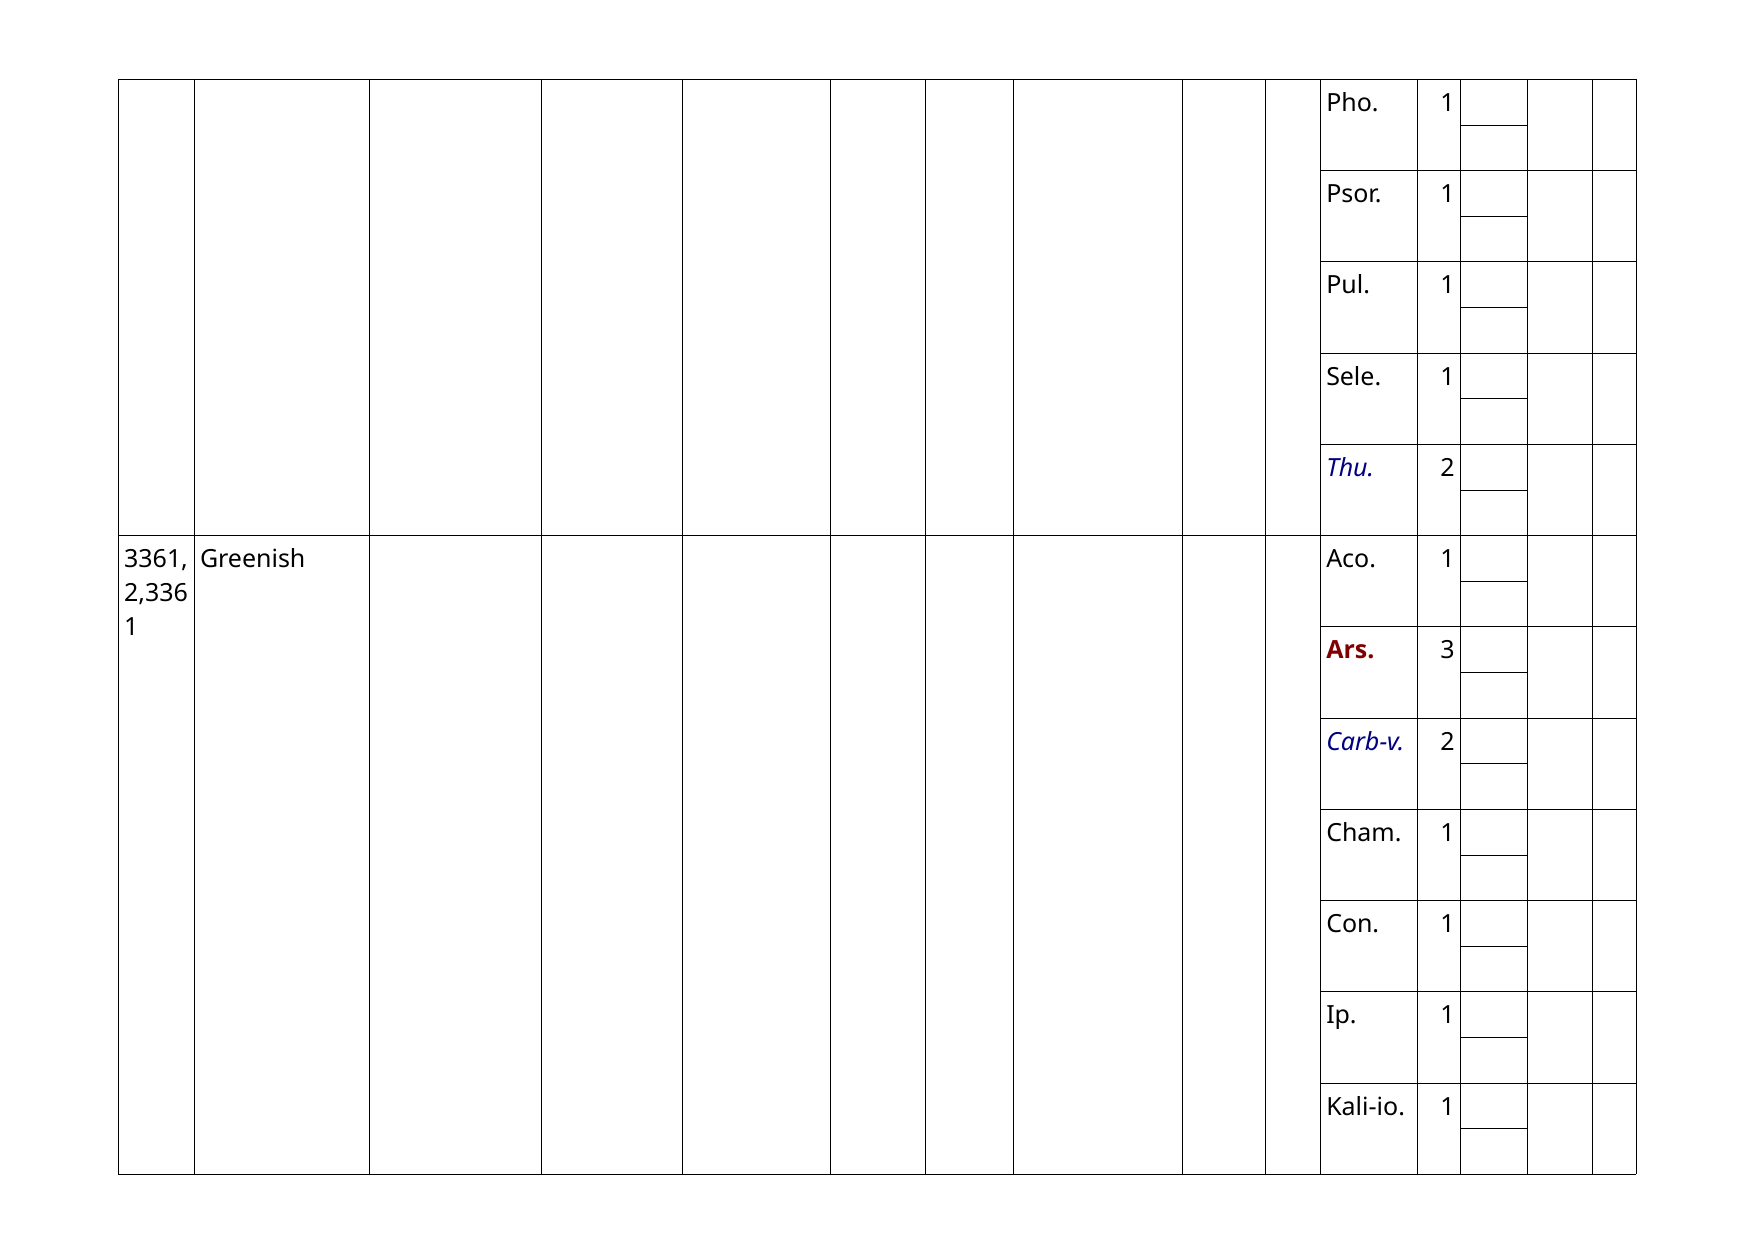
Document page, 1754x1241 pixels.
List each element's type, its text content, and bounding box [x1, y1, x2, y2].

table_cell 1 [1418, 262, 1460, 353]
table_cell Pho. [1321, 80, 1417, 170]
table_cell [1461, 901, 1527, 946]
table_cell Thu. [1321, 445, 1417, 535]
table_cell [1593, 627, 1636, 718]
table_cell 1 [1418, 171, 1460, 261]
table_cell [1528, 171, 1592, 261]
table_cell Cham. [1321, 810, 1417, 900]
table_cell [1461, 947, 1527, 991]
table_cell [1593, 719, 1636, 809]
table_cell [831, 536, 925, 1174]
table_cell [1528, 1084, 1592, 1174]
table_cell Carb-v. [1321, 719, 1417, 809]
table_cell [1014, 80, 1182, 535]
table_cell [370, 80, 541, 535]
table_cell 1 [1418, 901, 1460, 991]
table_cell 2 [1418, 719, 1460, 809]
table_cell [119, 80, 194, 535]
table_cell [195, 80, 369, 535]
table_cell Kali-io. [1321, 1084, 1417, 1174]
table_cell [1528, 536, 1592, 626]
table_cell [926, 536, 1013, 1174]
table_cell Aco. [1321, 536, 1417, 626]
table_cell [1183, 536, 1265, 1174]
table_cell [1461, 80, 1527, 124]
table_cell [1461, 1129, 1527, 1174]
table_cell [1266, 80, 1320, 535]
table_cell [683, 536, 830, 1174]
table_cell [542, 536, 682, 1174]
table_cell [542, 80, 682, 535]
table_cell Sele. [1321, 354, 1417, 444]
table_cell [1461, 856, 1527, 900]
table_cell [1461, 126, 1527, 170]
table_cell 3361,2,3361 [119, 536, 194, 1174]
table_cell [1461, 810, 1527, 854]
table_cell [1461, 491, 1527, 535]
table_cell [1593, 171, 1636, 261]
table_cell [1593, 901, 1636, 991]
table_cell [1461, 445, 1527, 489]
table_cell [1461, 582, 1527, 626]
table_cell [831, 80, 925, 535]
table_cell 1 [1418, 1084, 1460, 1174]
table_cell [926, 80, 1013, 535]
table_cell [1593, 1084, 1636, 1174]
table_cell [1528, 354, 1592, 444]
table_cell 2 [1418, 445, 1460, 535]
table_cell Ip. [1321, 992, 1417, 1083]
table_cell [1461, 1084, 1527, 1128]
table_cell Con. [1321, 901, 1417, 991]
table_cell [1528, 262, 1592, 353]
table_cell [1461, 399, 1527, 444]
table_cell [1593, 80, 1636, 170]
table_cell [1461, 262, 1527, 307]
table_cell [1528, 901, 1592, 991]
table_cell [1461, 354, 1527, 398]
table_cell [1461, 217, 1527, 261]
table_cell [370, 536, 541, 1174]
table_cell Greenish [195, 536, 369, 1174]
table_cell [1593, 992, 1636, 1083]
table_cell 3 [1418, 627, 1460, 718]
table_cell [1266, 536, 1320, 1174]
table_cell [1461, 719, 1527, 763]
table_cell [1461, 1038, 1527, 1083]
table_cell [1461, 171, 1527, 216]
table_cell [1593, 810, 1636, 900]
table_cell [1461, 764, 1527, 809]
table_cell [1461, 536, 1527, 581]
table_cell 1 [1418, 992, 1460, 1083]
table_cell [1528, 992, 1592, 1083]
table_cell [1461, 673, 1527, 718]
table_cell [1593, 354, 1636, 444]
table_cell [1528, 445, 1592, 535]
table_cell [1593, 536, 1636, 626]
table_cell [1528, 810, 1592, 900]
table_cell [1593, 445, 1636, 535]
table_cell Psor. [1321, 171, 1417, 261]
table_cell Ars. [1321, 627, 1417, 718]
table_cell [1593, 262, 1636, 353]
table_cell [1528, 719, 1592, 809]
table_cell [1528, 627, 1592, 718]
table_cell [1461, 627, 1527, 672]
table_cell 1 [1418, 80, 1460, 170]
table_cell [683, 80, 830, 535]
table_cell [1528, 80, 1592, 170]
table_cell 1 [1418, 354, 1460, 444]
table_cell [1461, 308, 1527, 353]
table_cell 1 [1418, 810, 1460, 900]
table_cell 1 [1418, 536, 1460, 626]
table_cell [1014, 536, 1182, 1174]
table_cell [1461, 992, 1527, 1037]
table_cell Pul. [1321, 262, 1417, 353]
table_cell [1183, 80, 1265, 535]
